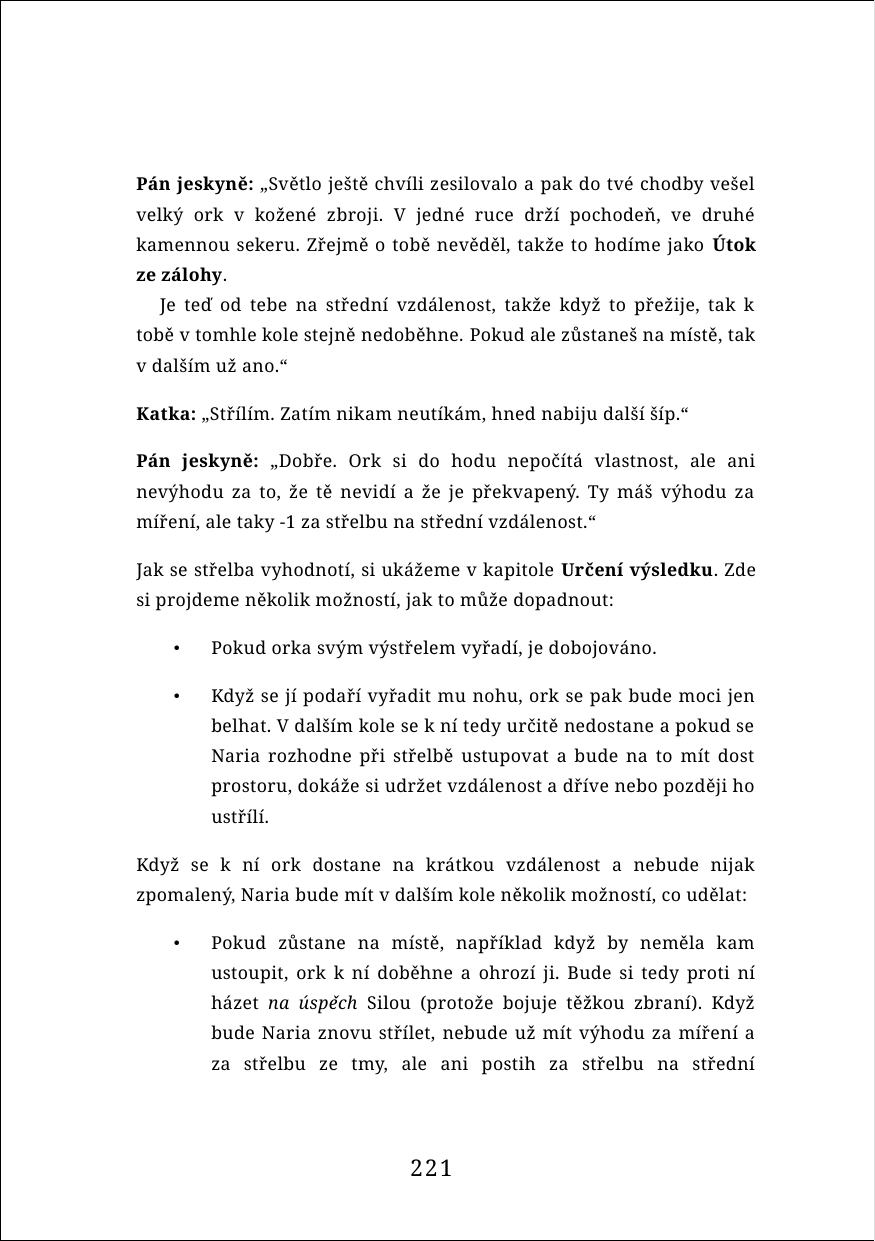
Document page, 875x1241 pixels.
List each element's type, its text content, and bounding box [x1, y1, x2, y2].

list Pokud orka svým výstřelem vyřadí, je dobojováno. [173, 635, 756, 659]
text Jak se střelba vyhodnotí, si ukážeme v kapitole Určení výsledku. Zde si projdeme několik možností, jak to může dopadnout: [136, 557, 756, 612]
text Když se k ní ork dostane na krátkou vzdálenost a nebude nijak zpomalený, Naria bude mít v dalším kole několik možností, co udělat: [136, 852, 756, 906]
list Když se jí podaří vyřadit mu nohu, ork se pak bude moci jen belhat. V dalším kole se k ní tedy určitě nedostane a pokud se Naria rozhodne při střelbě ustupovat a bude na to mít dost prostoru, dokáže si udržet vzdálenost a dříve nebo později ho ustřílí. [173, 683, 756, 828]
text Pán jeskyně: „Světlo ještě chvíli zesilovalo a pak do tvé chodby vešel velký ork v kožené zbroji. V jedné ruce drží pochodeň, ve druhé kamennou sekeru. Zřejmě o tobě nevěděl, takže to hodíme jako Útok ze zálohy. Je teď od tebe na střední vzdálenost, takže když to přežije, tak k tobě v tomhle kole stejně nedoběhne. Pokud ale zůstaneš na místě, tak v dalším už ano.“ [136, 172, 756, 377]
list Pokud zůstane na místě, například když by neměla kam ustoupit, ork k ní doběhne a ohrozí ji. Bude si tedy proti ní házet na úspěch Silou (protože bojuje těžkou zbraní). Když bude Naria znovu střílet, nebude už mít výhodu za míření a za střelbu ze tmy, ale ani postih za střelbu na střední [173, 930, 756, 1075]
text Pán jeskyně: „Dobře. Ork si do hodu nepočítá vlastnost, ale ani nevýhodu za to, že tě nevidí a že je překvapený. Ty máš výhodu za míření, ale taky -1 za střelbu na střední vzdálenost.“ [136, 449, 756, 533]
text Katka: „Střílím. Zatím nikam neutíkám, hned nabiju další šíp.“ [136, 401, 756, 425]
